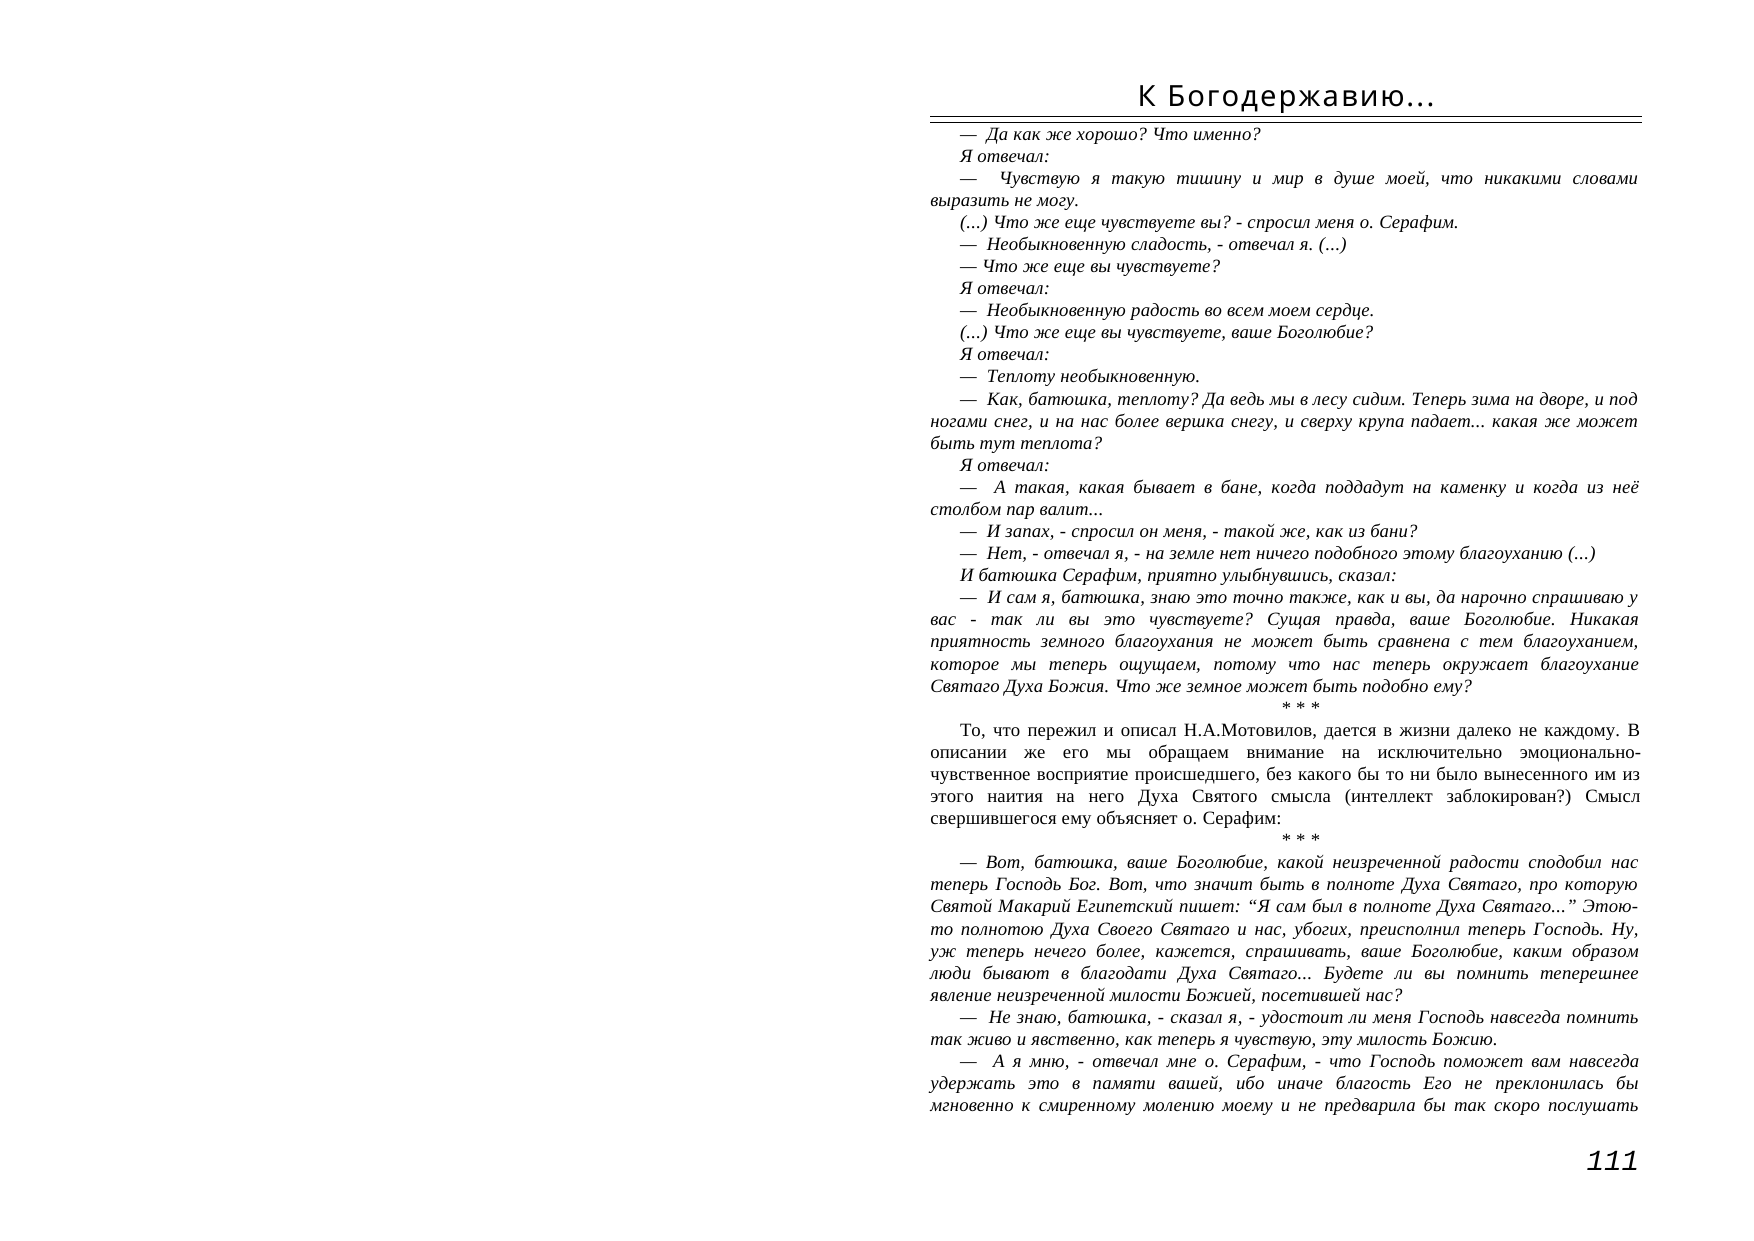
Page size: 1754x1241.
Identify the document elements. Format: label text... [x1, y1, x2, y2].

text — Не знаю, батюшка, - сказал я, - удостоит ли меня Господь навсегда помнить так живо и явственно, как теперь я чувствую, эту милость Божию. [930, 1005, 1642, 1049]
text И батюшка Серафим, приятно улыбнувшись, сказал: [930, 564, 1642, 586]
text — Что же еще вы чувствуете? [930, 254, 1642, 277]
text — А я мню, - отвечал мне о. Серафим, - что Господь поможет вам навсегда удержать это в памяти вашей, ибо иначе благость Его не преклонилась бы мгновенно к смиренному молению моему и не предварила бы так скоро послушать [930, 1049, 1642, 1116]
text — А такая, какая бывает в бане, когда поддадут на каменку и когда из неё столбом пар валит... [930, 475, 1642, 519]
text — Теплоту необыкновенную. [930, 365, 1642, 387]
text — Вот, батюшка, ваше Боголюбие, какой неизреченной радости сподобил нас теперь Господь Бог. Вот, что значит быть в полноте Духа Святаго, про которую Святой Макарий Египетский пишет: “Я сам был в полноте Духа Святаго...” Этою-то полнотою Духа Своего Святаго и нас, убогих, преисполнил теперь Господь. Ну, уж теперь нечего более, кажется, спрашивать, ваше Боголюбие, каким образом люди бывают в благодати Духа Святаго... Будете ли вы помнить теперешнее явление неизреченной милости Божией, посетившей нас? [930, 851, 1642, 1005]
text — И запах, - спросил он меня, - такой же, как из бани? [930, 519, 1642, 542]
text То, что пережил и описал Н.А.Мотовилов, дается в жизни далеко не каждому. В описании же его мы обращаем внимание на исключительно эмоционально-чувственное восприятие происшедшего, без какого бы то ни было вынесенного им из этого наития на него Духа Святого смысла (интеллект заблокирован?) Смысл свершившегося ему объясняет о. Серафим: [930, 718, 1642, 829]
text — Нет, - отвечал я, - на земле нет ничего подобного этому благоуханию (...) [930, 542, 1642, 564]
text — Чувствую я такую тишину и мир в душе моей, что никакими словами выразить не могу. [930, 166, 1642, 210]
text — Необыкновенную радость во всем моем сердце. [930, 299, 1642, 321]
text Я отвечал: [930, 453, 1642, 475]
text — Да как же хорошо? Что именно? [930, 123, 1642, 144]
text * * * [930, 829, 1642, 851]
text — Необыкновенную сладость, - отвечал я. (...) [930, 232, 1642, 254]
text * * * [930, 696, 1642, 718]
text Я отвечал: [930, 343, 1642, 365]
text (...) Что же еще вы чувствуете, ваше Боголюбие? [930, 321, 1642, 343]
text (...) Что же еще чувствуете вы? - спросил меня о. Серафим. [930, 210, 1642, 232]
text — Как, батюшка, теплоту? Да ведь мы в лесу сидим. Теперь зима на дворе, и под ногами снег, и на нас более вершка снегу, и сверху крупа падает... какая же может быть тут теплота? [930, 387, 1642, 453]
text Я отвечал: [930, 144, 1642, 166]
text Я отвечал: [930, 277, 1642, 299]
text — И сам я, батюшка, знаю это точно также, как и вы, да нарочно спрашиваю у вас - так ли вы это чувствуете? Сущая правда, ваше Боголюбие. Никакая приятность земного благоухания не может быть сравнена с тем благоуханием, которое мы теперь ощущаем, потому что нас теперь окружает благоухание Святаго Духа Божия. Что же земное может быть подобно ему? [930, 586, 1642, 696]
